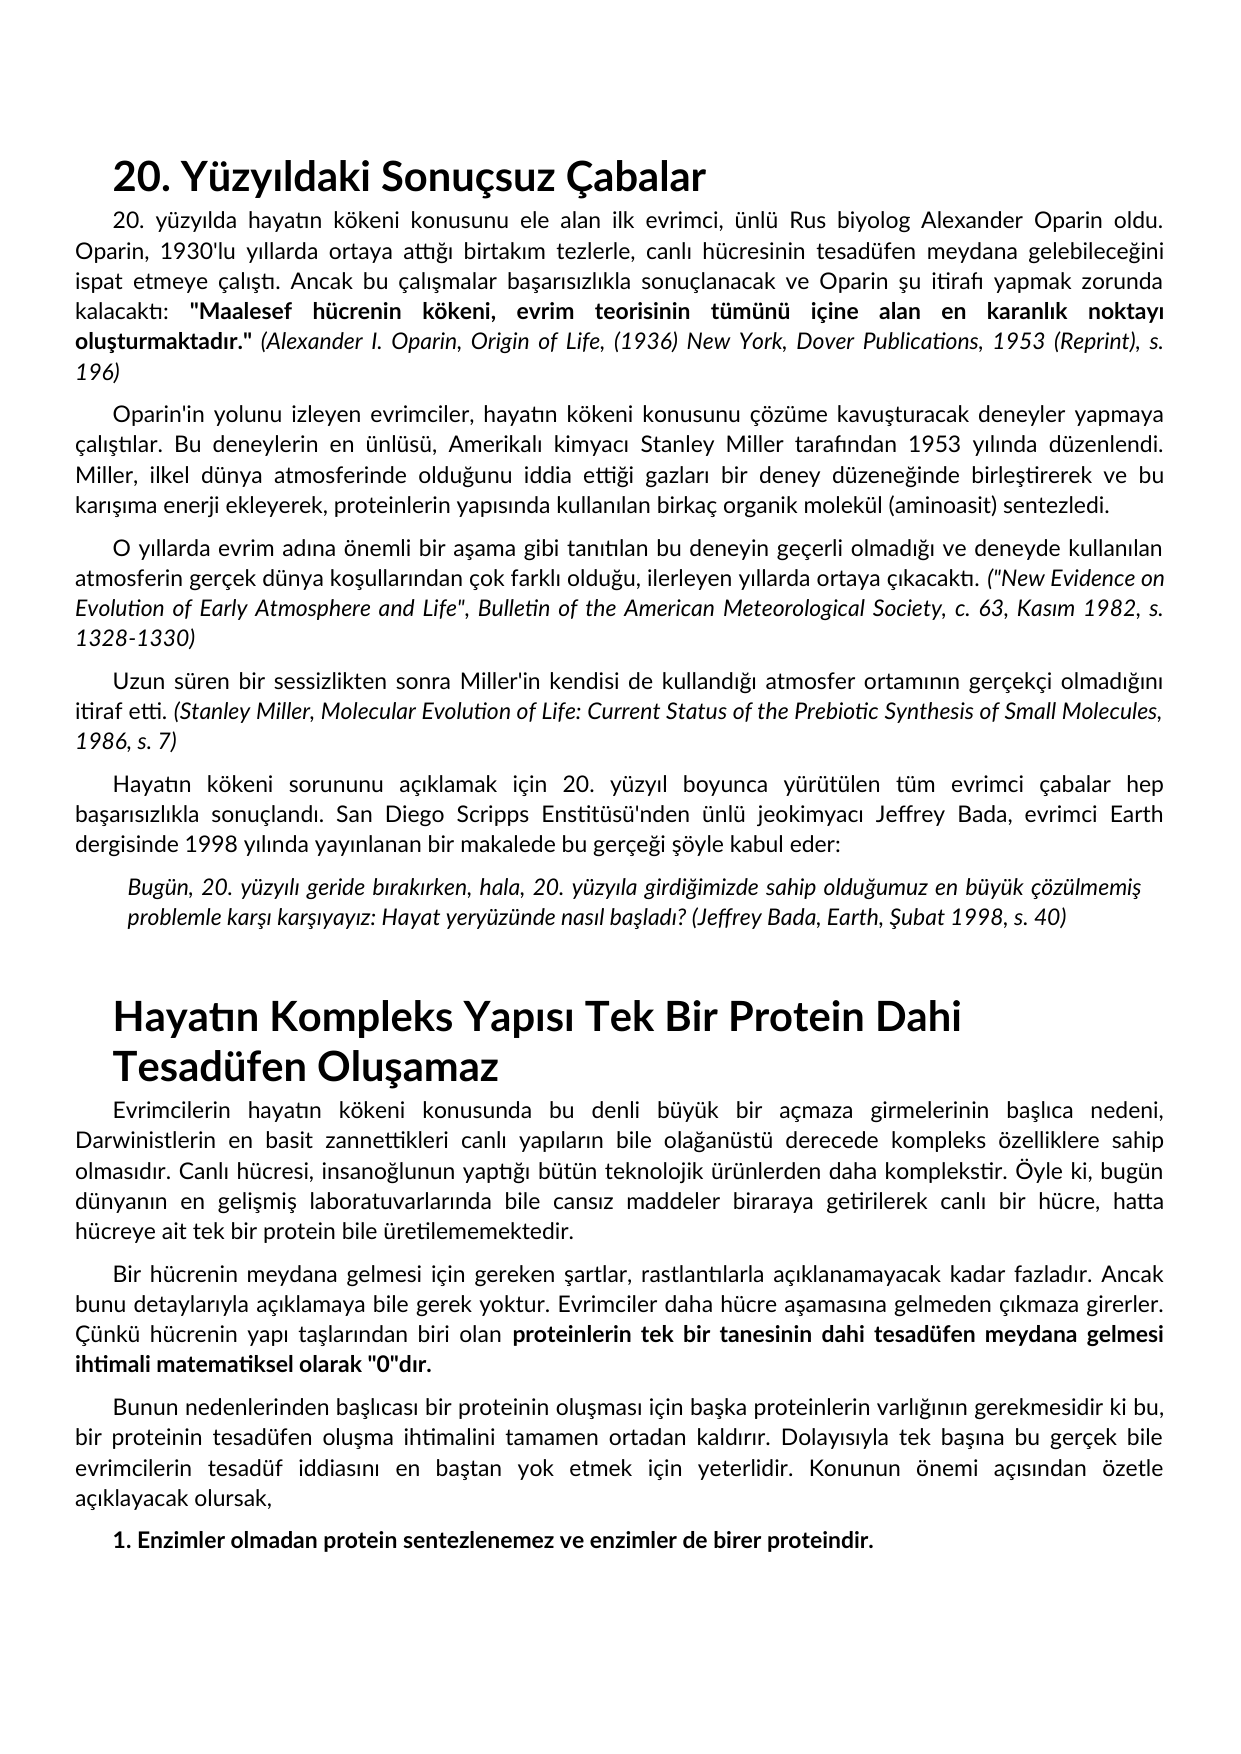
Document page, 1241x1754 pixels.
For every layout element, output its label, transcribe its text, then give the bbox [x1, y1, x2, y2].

text 1. Enzimler olmadan protein sentezlenemez ve enzimler de birer proteindir. [75, 1526, 1165, 1554]
subtitle Hayatın Kompleks Yapısı Tek Bir Protein Dahi Tesadüfen Oluşamaz [112, 990, 1165, 1090]
text Bugün, 20. yüzyılı geride bırakırken, hala, 20. yüzyıla girdiğimizde sahip olduğumuz en büyük çözülmemiş problemle karşı karşıyayız: Hayat yeryüzünde nasıl başladı? (Jeffrey Bada, Earth, Şubat 1998, s. 40) [127, 873, 1143, 931]
text Bir hücrenin meydana gelmesi için gereken şartlar, rastlantılarla açıklanamayacak kadar fazladır. Ancak bunu detaylarıyla açıklamaya bile gerek yoktur. Evrimciler daha hücre aşamasına gelmeden çıkmaza girerler. Çünkü hücrenin yapı taşlarından biri olan proteinlerin tek bir tanesinin dahi tesadüfen meydana gelmesi ihtimali matematiksel olarak "0"dır. [75, 1260, 1165, 1378]
text Oparin'in yolunu izleyen evrimciler, hayatın kökeni konusunu çözüme kavuşturacak deneyler yapmaya çalıştılar. Bu deneylerin en ünlüsü, Amerikalı kimyacı Stanley Miller tarafından 1953 yılında düzenlendi. Miller, ilkel dünya atmosferinde olduğunu iddia ettiği gazları bir deney düzeneğinde birleştirerek ve bu karışıma enerji ekleyerek, proteinlerin yapısında kullanılan birkaç organik molekül (aminoasit) sentezledi. [75, 400, 1165, 518]
subtitle 20. Yüzyıldaki Sonuçsuz Çabalar [112, 150, 1165, 200]
text Bunun nedenlerinden başlıcası bir proteinin oluşması için başka proteinlerin varlığının gerekmesidir ki bu, bir proteinin tesadüfen oluşma ihtimalini tamamen ortadan kaldırır. Dolayısıyla tek başına bu gerçek bile evrimcilerin tesadüf iddiasını en baştan yok etmek için yeterlidir. Konunun önemi açısından özetle açıklayacak olursak, [75, 1393, 1165, 1511]
text Hayatın kökeni sorununu açıklamak için 20. yüzyıl boyunca yürütülen tüm evrimci çabalar hep başarısızlıkla sonuçlandı. San Diego Scripps Enstitüsü'nden ünlü jeokimyacı Jeffrey Bada, evrimci Earth dergisinde 1998 yılında yayınlanan bir makalede bu gerçeği şöyle kabul eder: [75, 770, 1165, 858]
text Uzun süren bir sessizlikten sonra Miller'in kendisi de kullandığı atmosfer ortamının gerçekçi olmadığını itiraf etti. (Stanley Miller, Molecular Evolution of Life: Current Status of the Prebiotic Synthesis of Small Molecules, 1986, s. 7) [75, 667, 1165, 754]
text 20. yüzyılda hayatın kökeni konusunu ele alan ilk evrimci, ünlü Rus biyolog Alexander Oparin oldu. Oparin, 1930'lu yıllarda ortaya attığı birtakım tezlerle, canlı hücresinin tesadüfen meydana gelebileceğini ispat etmeye çalıştı. Ancak bu çalışmalar başarısızlıkla sonuçlanacak ve Oparin şu itirafı yapmak zorunda kalacaktı: "Maalesef hücrenin kökeni, evrim teorisinin tümünü içine alan en karanlık noktayı oluşturmaktadır." (Alexander I. Oparin, Origin of Life, (1936) New York, Dover Publications, 1953 (Reprint), s. 196) [75, 206, 1165, 385]
text Evrimcilerin hayatın kökeni konusunda bu denli büyük bir açmaza girmelerinin başlıca nedeni, Darwinistlerin en basit zannettikleri canlı yapıların bile olağanüstü derecede kompleks özelliklere sahip olmasıdır. Canlı hücresi, insanoğlunun yaptığı bütün teknolojik ürünlerden daha komplekstir. Öyle ki, bugün dünyanın en gelişmiş laboratuvarlarında bile cansız maddeler biraraya getirilerek canlı bir hücre, hatta hücreye ait tek bir protein bile üretilememektedir. [75, 1096, 1165, 1244]
text O yıllarda evrim adına önemli bir aşama gibi tanıtılan bu deneyin geçerli olmadığı ve deneyde kullanılan atmosferin gerçek dünya koşullarından çok farklı olduğu, ilerleyen yıllarda ortaya çıkacaktı. ("New Evidence on Evolution of Early Atmosphere and Life", Bulletin of the American Meteorological Society, c. 63, Kasım 1982, s. 1328-1330) [75, 533, 1165, 651]
